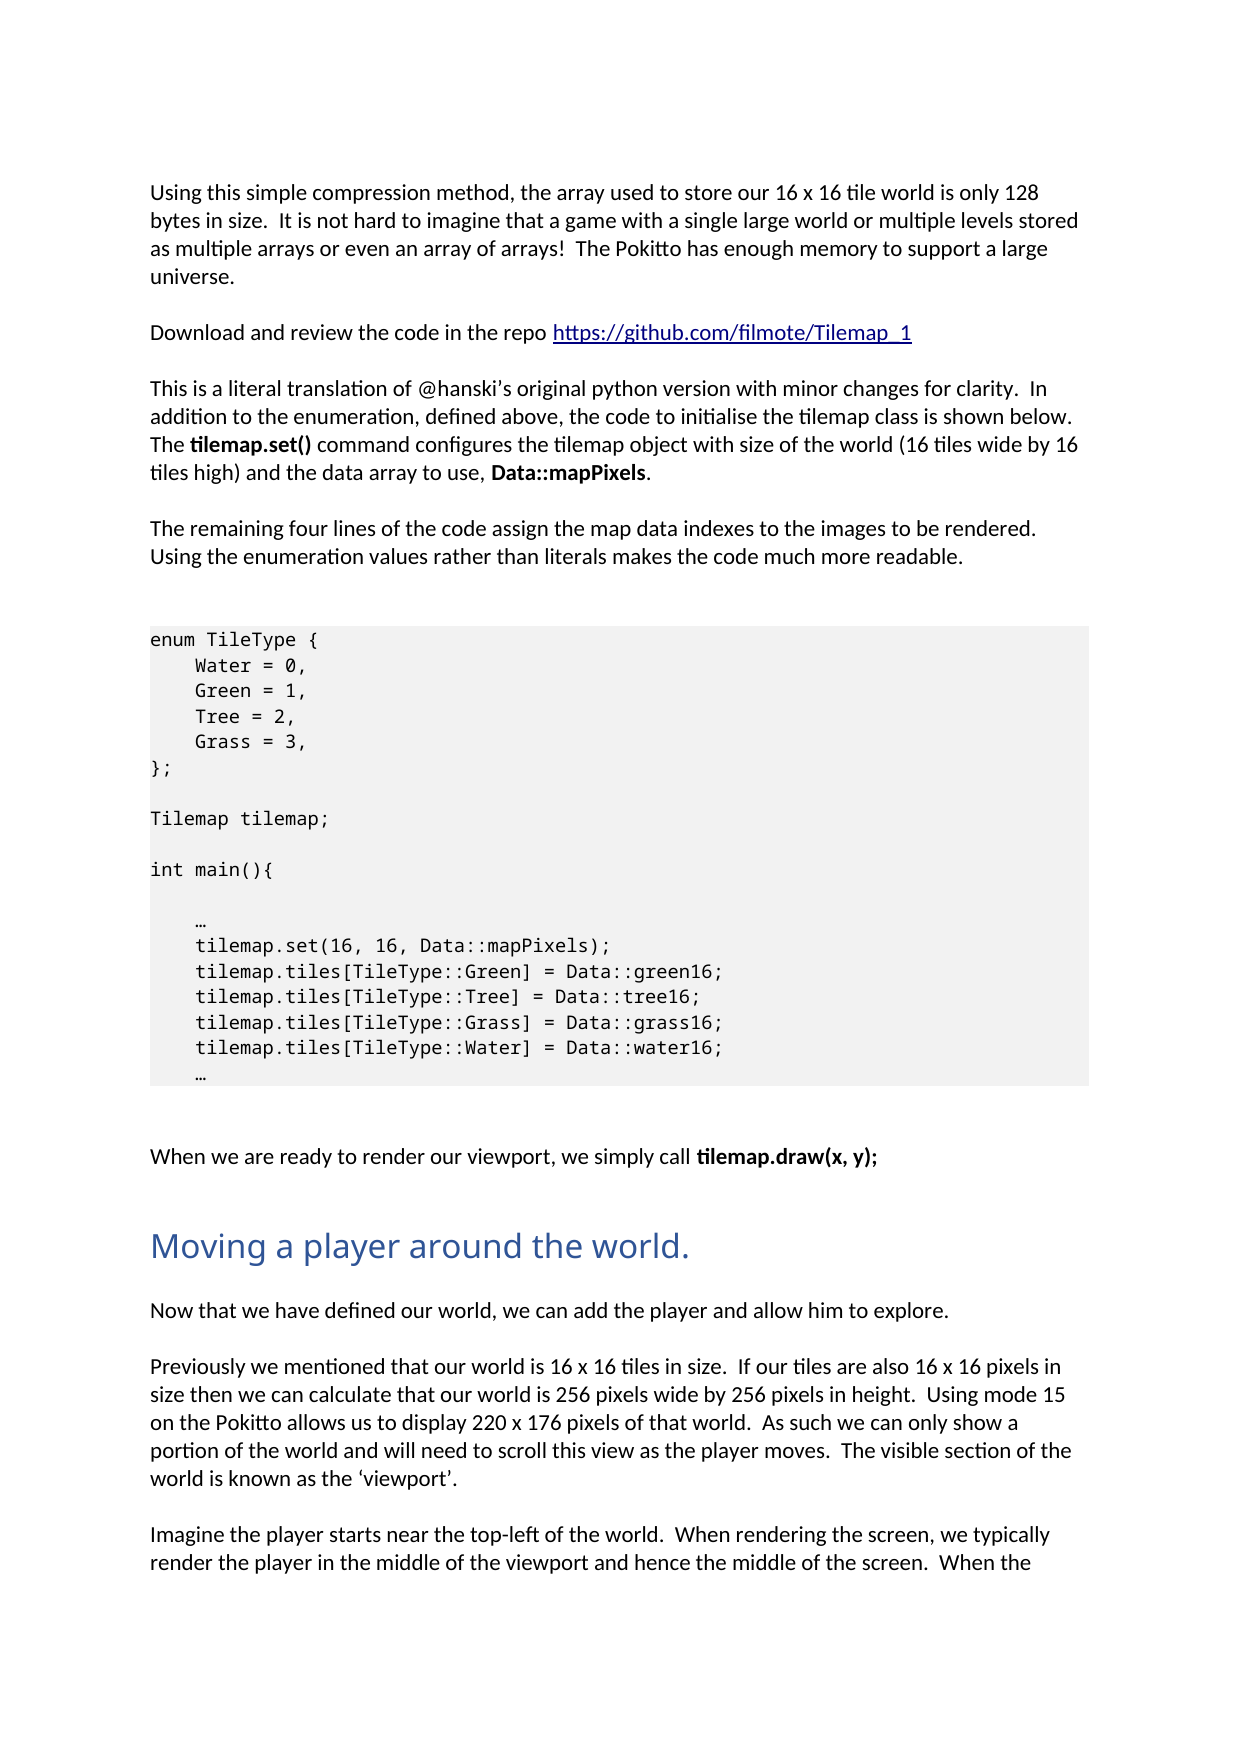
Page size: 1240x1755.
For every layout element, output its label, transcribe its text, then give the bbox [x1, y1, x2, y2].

text Green = 1, [150, 677, 1089, 703]
text Using this simple compression method, the array used to store our 16 x 16 tile world is only 128 bytes in size. It is not hard to imagine that a game with a single large world or multiple levels stored as multiple arrays or even an array of arrays! The Pokitto has enough memory to support a large universe. [150, 178, 1089, 290]
text This is a literal translation of @hanski’s original python version with minor changes for clarity. In addition to the enumeration, defined above, the code to initialise the tilemap class is shown below. The tilemap.set() command configures the tilemap object with size of the world (16 tiles wide by 16 tiles high) and the data array to use, Data::mapPixels. [150, 374, 1089, 486]
text Grass = 3, [150, 728, 1089, 754]
subtitle Moving a player around the world. [150, 1223, 1089, 1268]
text Tilemap tilemap; [150, 805, 1089, 831]
text tilemap.tiles[TileType::Green] = Data::green16; [150, 958, 1089, 984]
text Water = 0, [150, 652, 1089, 677]
text … [150, 907, 1089, 933]
text When we are ready to render our viewport, we simply call tilemap.draw(x, y); [150, 1142, 1089, 1170]
text Download and review the code in the repo https://github.com/filmote/Tilemap_1 [150, 318, 1089, 346]
text Now that we have defined our world, we can add the player and allow him to explore. [150, 1296, 1089, 1324]
text enum TileType { [150, 626, 1089, 652]
text Tree = 2, [150, 703, 1089, 728]
text tilemap.set(16, 16, Data::mapPixels); [150, 933, 1089, 958]
text tilemap.tiles[TileType::Water] = Data::water16; [150, 1035, 1089, 1060]
text Imagine the player starts near the top-left of the world. When rendering the screen, we typically render the player in the middle of the viewport and hence the middle of the screen. When the [150, 1520, 1089, 1576]
text int main(){ [150, 856, 1089, 882]
text The remaining four lines of the code assign the map data indexes to the images to be rendered. Using the enumeration values rather than literals makes the code much more readable. [150, 514, 1089, 570]
text tilemap.tiles[TileType::Grass] = Data::grass16; [150, 1009, 1089, 1035]
text tilemap.tiles[TileType::Tree] = Data::tree16; [150, 984, 1089, 1009]
text Previously we mentioned that our world is 16 x 16 tiles in size. If our tiles are also 16 x 16 pixels in size then we can calculate that our world is 256 pixels wide by 256 pixels in height. Using mode 15 on the Pokitto allows us to display 220 x 176 pixels of that world. As such we can only show a portion of the world and will need to scroll this view as the player moves. The visible section of the world is known as the ‘viewport’. [150, 1352, 1089, 1492]
text }; [150, 754, 1089, 779]
text … [150, 1060, 1089, 1086]
